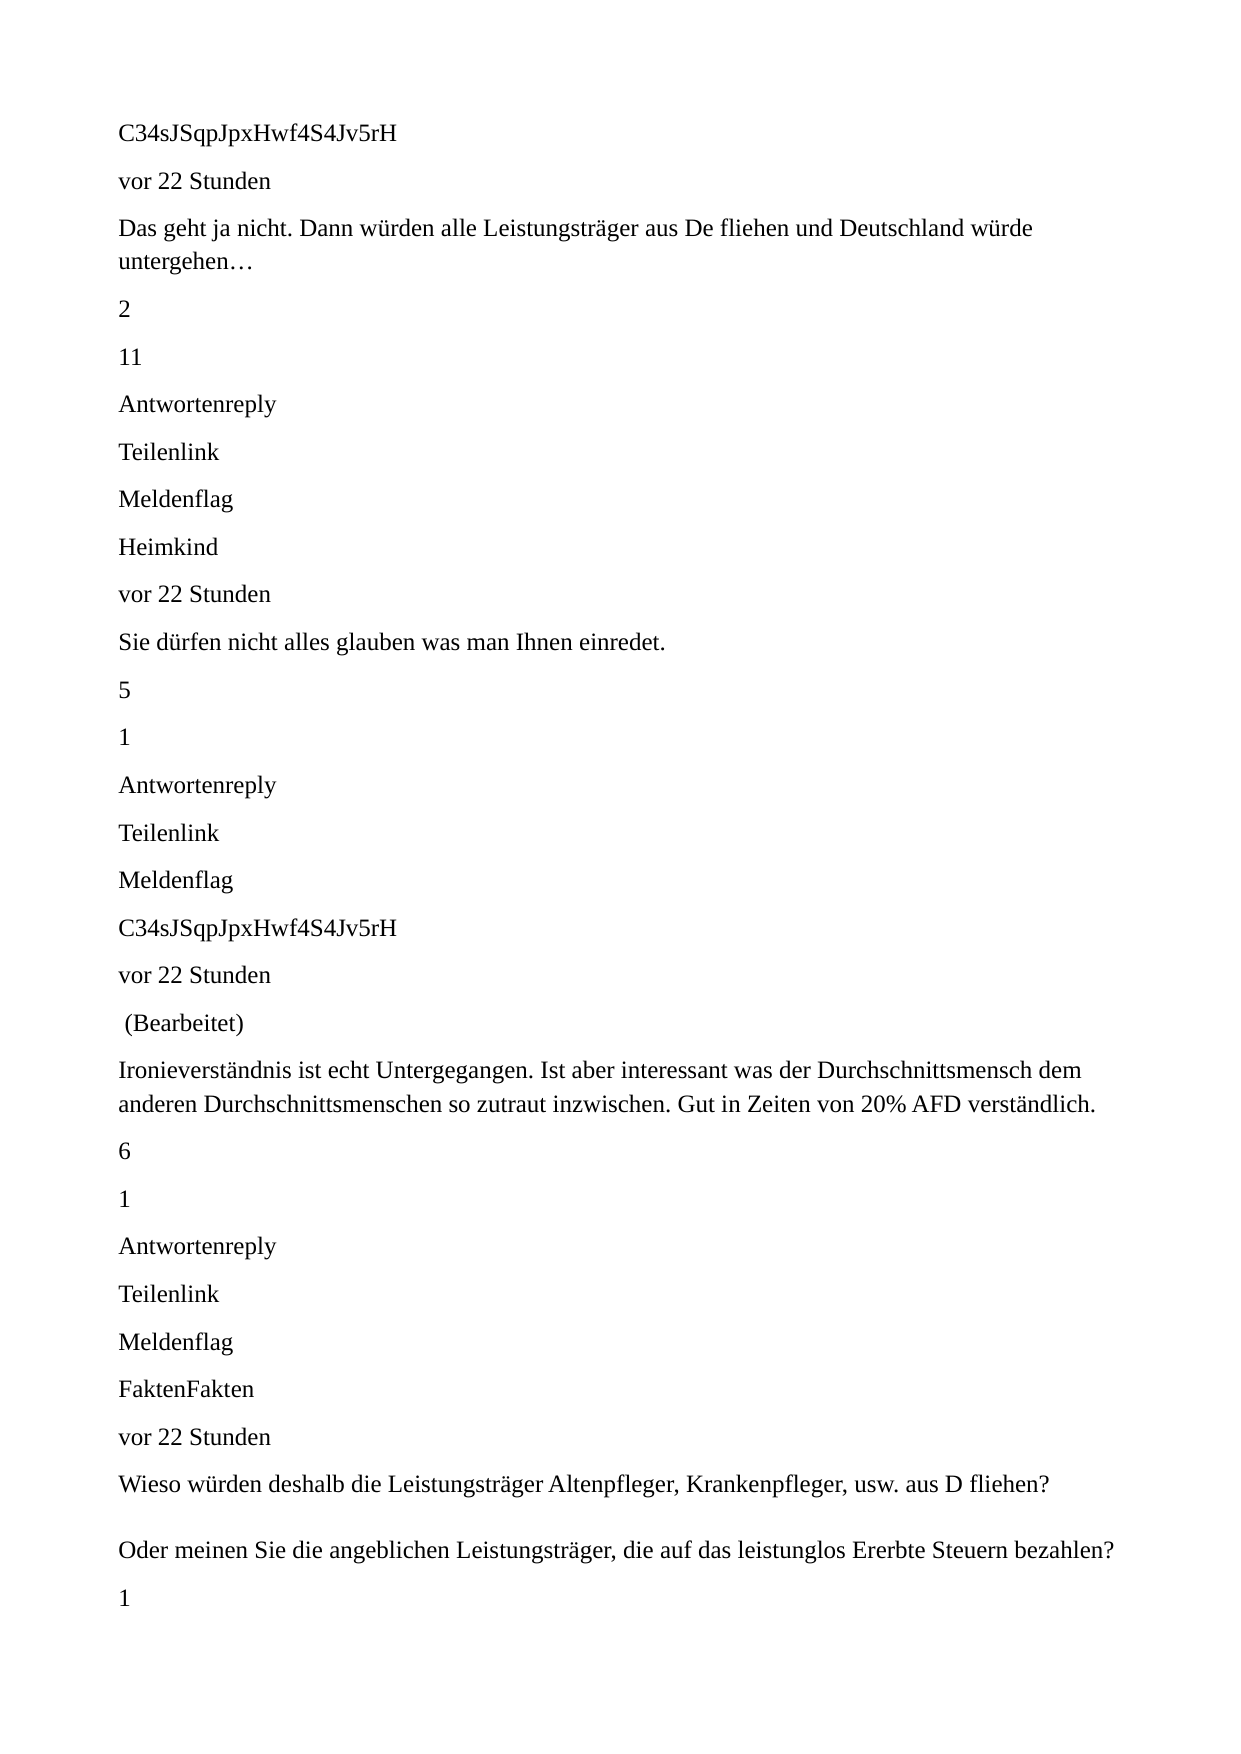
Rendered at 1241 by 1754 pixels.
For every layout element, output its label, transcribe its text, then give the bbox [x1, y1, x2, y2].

text Teilenlink [118, 818, 1122, 846]
text FaktenFakten [118, 1374, 1122, 1403]
text Heimkind [118, 532, 1122, 561]
text 1 [118, 1583, 1122, 1612]
text 1 [118, 1184, 1122, 1213]
text Ironieverständnis ist echt Untergegangen. Ist aber interessant was der Durchschnittsmensch dem anderen Durchschnittsmenschen so zutraut inzwischen. Gut in Zeiten von 20% AFD verständlich. [118, 1056, 1122, 1117]
text Meldenflag [118, 484, 1122, 513]
text 1 [118, 722, 1122, 751]
text Meldenflag [118, 1327, 1122, 1355]
text Teilenlink [118, 437, 1122, 466]
text Antwortenreply [118, 1231, 1122, 1260]
text vor 22 Stunden [118, 1422, 1122, 1451]
text Wieso würden deshalb die Leistungsträger Altenpfleger, Krankenpfleger, usw. aus D fliehen? Oder meinen Sie die angeblichen Leistungsträger, die auf das leistunglos Ererbte Steuern bezahlen? [118, 1469, 1122, 1564]
text C34sJSqpJpxHwf4S4Jv5rH [118, 118, 1122, 147]
text Antwortenreply [118, 389, 1122, 418]
text (Bearbeitet) [118, 1008, 1122, 1037]
text 2 [118, 294, 1122, 323]
text Sie dürfen nicht alles glauben was man Ihnen einredet. [118, 627, 1122, 656]
text Teilenlink [118, 1279, 1122, 1308]
text Antwortenreply [118, 770, 1122, 799]
text 11 [118, 342, 1122, 370]
text Das geht ja nicht. Dann würden alle Leistungsträger aus De fliehen und Deutschland würde untergehen… [118, 213, 1122, 275]
text 5 [118, 675, 1122, 703]
text vor 22 Stunden [118, 960, 1122, 989]
text 6 [118, 1136, 1122, 1165]
text C34sJSqpJpxHwf4S4Jv5rH [118, 913, 1122, 942]
text vor 22 Stunden [118, 579, 1122, 608]
text Meldenflag [118, 865, 1122, 894]
text vor 22 Stunden [118, 166, 1122, 194]
